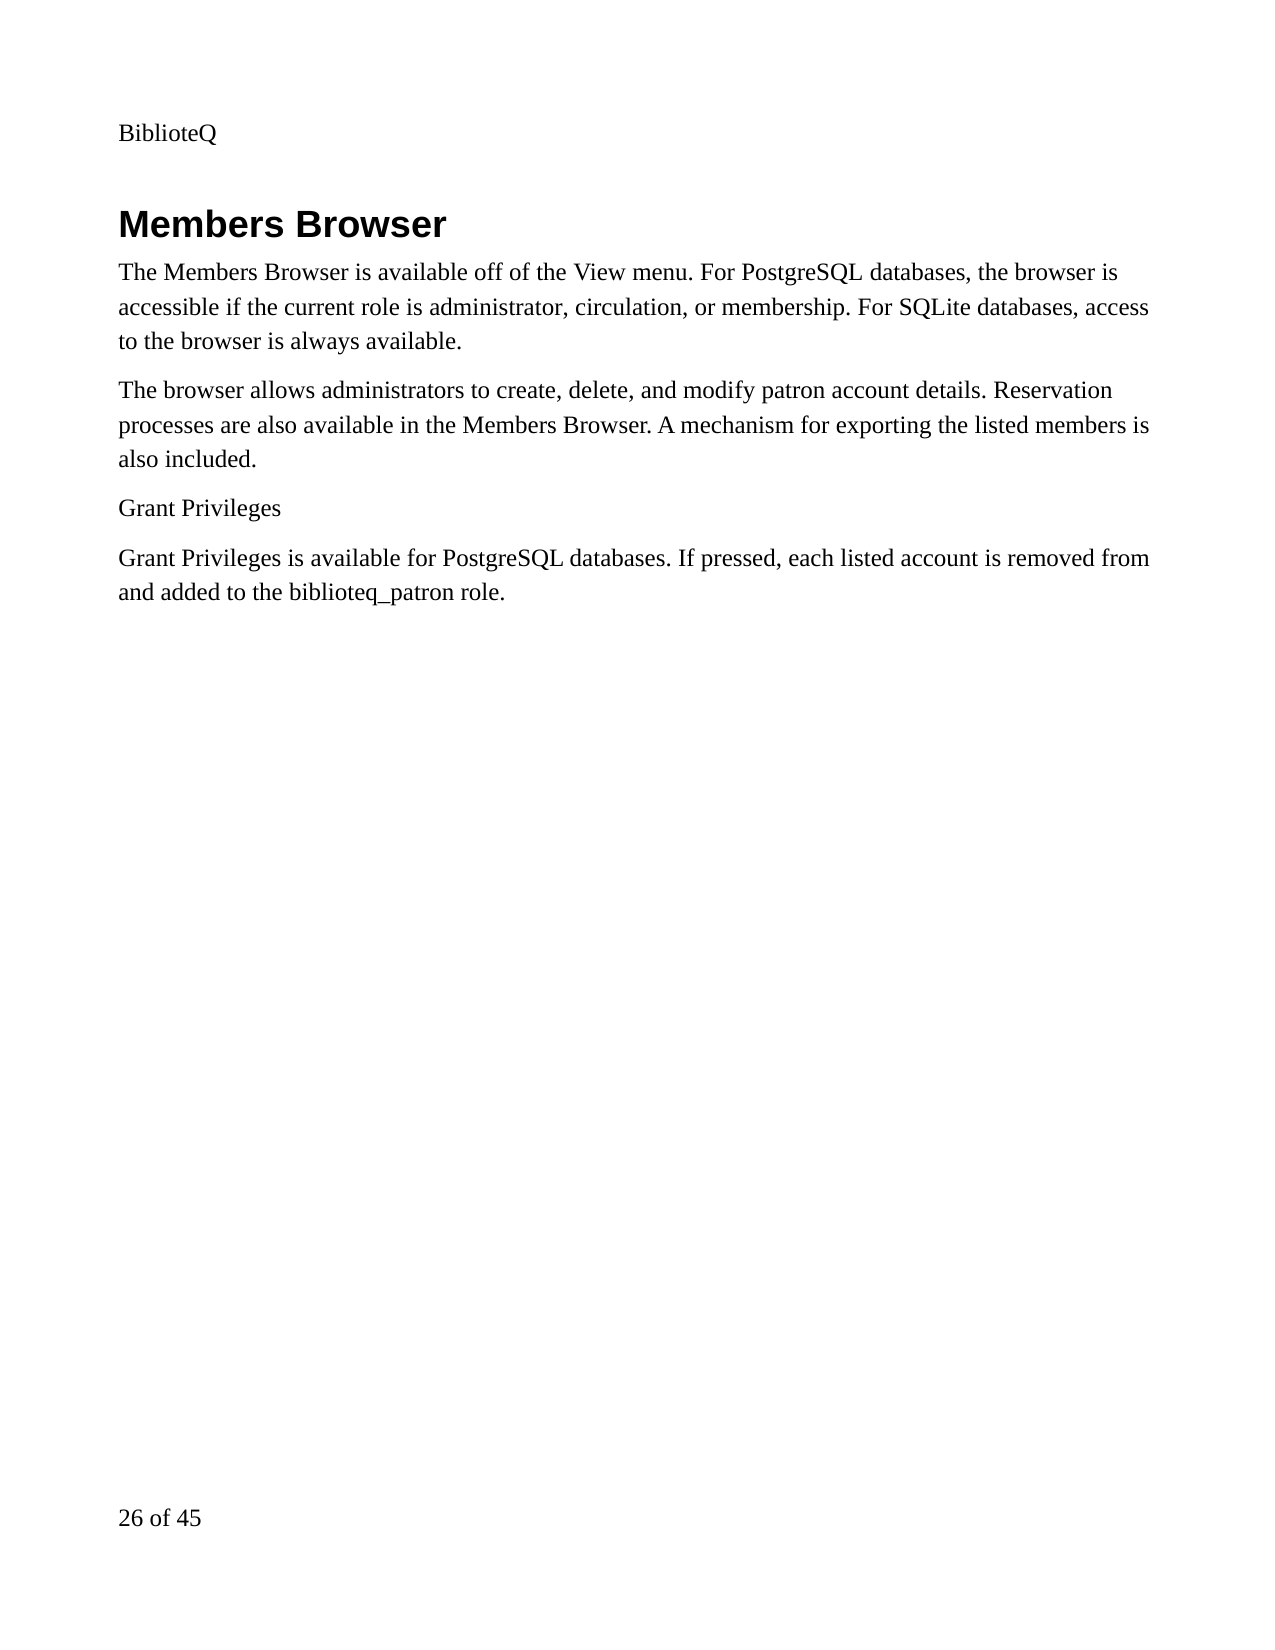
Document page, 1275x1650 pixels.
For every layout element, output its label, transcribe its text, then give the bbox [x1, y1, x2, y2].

subtitle Members Browser [118, 201, 1157, 245]
text The Members Browser is available off of the View menu. For PostgreSQL databases, the browser is accessible if the current role is administrator, circulation, or membership. For SQLite databases, access to the browser is always available. [118, 257, 1157, 355]
text The browser allows administrators to create, delete, and modify patron account details. Reservation processes are also available in the Members Browser. A mechanism for exporting the listed members is also included. [118, 376, 1157, 473]
text Grant Privileges is available for PostgreSQL databases. If pressed, each listed account is removed from and added to the biblioteq_patron role. [118, 543, 1157, 606]
text Grant Privileges [118, 493, 1157, 522]
